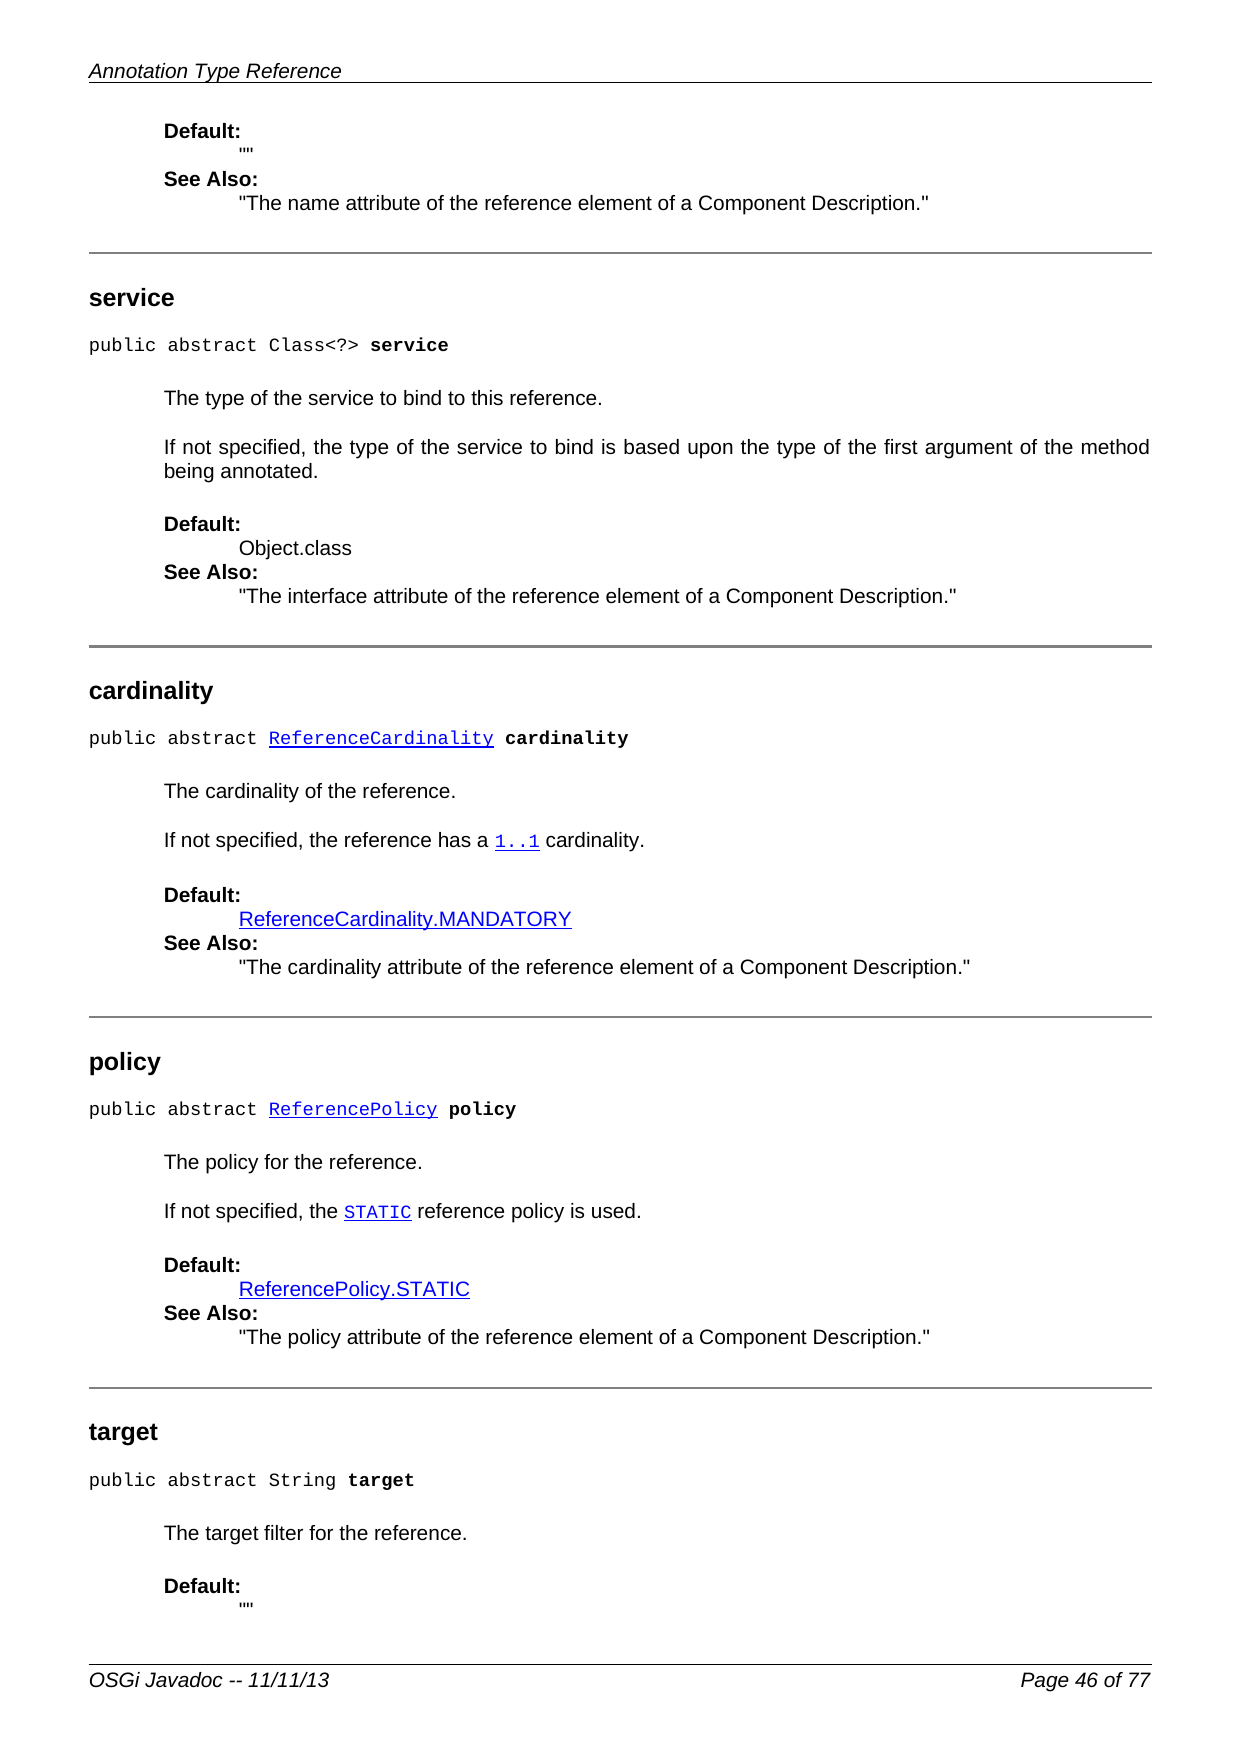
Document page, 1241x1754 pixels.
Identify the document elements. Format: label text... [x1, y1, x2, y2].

text ReferenceCardinality.MANDATORY [238, 907, 1152, 931]
text "The policy attribute of the reference element of a Component Description." [238, 1325, 1152, 1349]
subtitle policy [88, 1047, 1152, 1075]
text The cardinality of the reference. [163, 779, 1152, 803]
text See Also: [163, 166, 1152, 190]
text See Also: [163, 931, 1152, 954]
subtitle target [88, 1417, 1152, 1446]
text If not specified, the reference has a 1..1 cardinality. [163, 828, 1152, 853]
text Default: [163, 883, 1152, 907]
text The type of the service to bind to this reference. [163, 386, 1152, 410]
text public abstract String target [88, 1470, 1152, 1492]
text Default: [163, 118, 1152, 142]
text If not specified, the STATIC reference policy is used. [163, 1199, 1152, 1224]
text public abstract ReferencePolicy policy [88, 1099, 1152, 1121]
text Default: [163, 1574, 1152, 1598]
text "" [238, 1598, 1152, 1622]
text "The name attribute of the reference element of a Component Description." [238, 190, 1152, 214]
text Default: [163, 512, 1152, 536]
text "The interface attribute of the reference element of a Component Description." [238, 584, 1152, 608]
text Object.class [238, 536, 1152, 560]
text See Also: [163, 560, 1152, 584]
text "" [238, 142, 1152, 166]
text If not specified, the type of the service to bind is based upon the type of the first argument of the method being annotated. [163, 435, 1152, 483]
text public abstract ReferenceCardinality cardinality [88, 729, 1152, 750]
text public abstract Class<?> service [88, 335, 1152, 357]
text Default: [163, 1253, 1152, 1277]
text See Also: [163, 1301, 1152, 1325]
text ReferencePolicy.STATIC [238, 1277, 1152, 1301]
subtitle service [88, 282, 1152, 311]
text "The cardinality attribute of the reference element of a Component Description." [238, 954, 1152, 978]
text The policy for the reference. [163, 1150, 1152, 1174]
text The target filter for the reference. [163, 1521, 1152, 1545]
subtitle cardinality [88, 676, 1152, 705]
